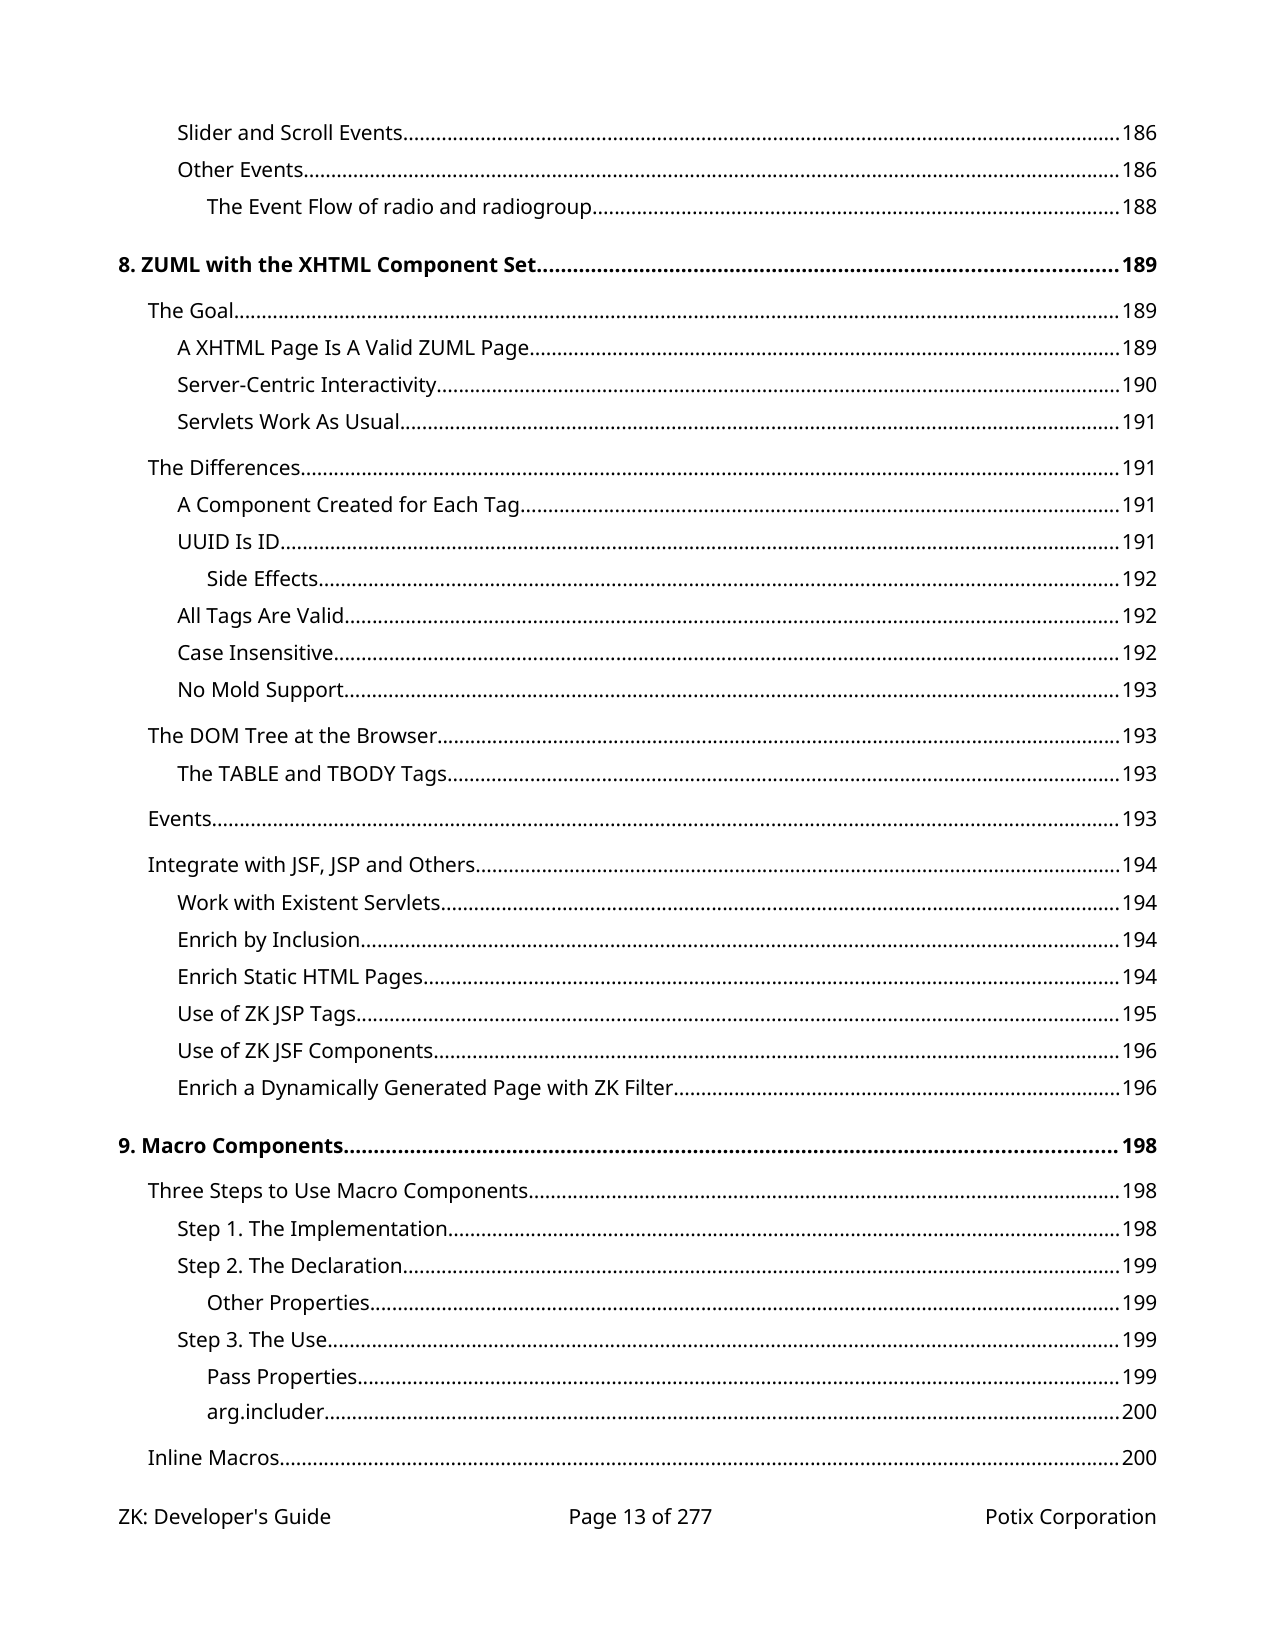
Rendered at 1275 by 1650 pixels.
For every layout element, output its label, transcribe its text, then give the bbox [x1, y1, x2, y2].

text Slider and Scroll Events 186 [177, 118, 1157, 146]
text Use of ZK JSP Tags 195 [177, 999, 1157, 1027]
text arg.includer 200 [207, 1397, 1157, 1426]
text UUID Is ID 191 [177, 527, 1157, 556]
text Inline Macros 200 [148, 1443, 1157, 1471]
text Step 1. The Implementation 198 [177, 1214, 1157, 1242]
text The Differences 191 [148, 453, 1157, 481]
text The Goal 189 [148, 296, 1157, 324]
text No Mold Support 193 [177, 676, 1157, 704]
text All Tags Are Valid 192 [177, 601, 1157, 630]
text A XHTML Page Is A Valid ZUML Page 189 [177, 333, 1157, 361]
text Integrate with JSF, JSP and Others 194 [148, 851, 1157, 879]
text Three Steps to Use Macro Components 198 [148, 1177, 1157, 1205]
text The DOM Tree at the Browser 193 [148, 722, 1157, 750]
text Pass Properties 199 [207, 1362, 1157, 1390]
text A Component Created for Each Tag 191 [177, 490, 1157, 518]
text 8. ZUML with the XHTML Component Set 189 [118, 250, 1157, 278]
text Side Effects 192 [207, 564, 1157, 593]
text Events 193 [148, 804, 1157, 833]
text Enrich a Dynamically Generated Page with ZK Filter 196 [177, 1073, 1157, 1101]
text Step 3. The Use 199 [177, 1325, 1157, 1353]
text Use of ZK JSF Components 196 [177, 1036, 1157, 1064]
text Case Insensitive 192 [177, 638, 1157, 667]
text Servlets Work As Usual 191 [177, 407, 1157, 435]
text Enrich by Inclusion 194 [177, 925, 1157, 953]
text The Event Flow of radio and radiogroup 188 [207, 192, 1157, 221]
text Enrich Static HTML Pages 194 [177, 962, 1157, 990]
text Work with Existent Servlets 194 [177, 888, 1157, 916]
text Other Properties 199 [207, 1288, 1157, 1316]
text Step 2. The Declaration 199 [177, 1251, 1157, 1279]
text 9. Macro Components 198 [118, 1131, 1157, 1159]
text The TABLE and TBODY Tags 193 [177, 759, 1157, 787]
text Other Events 186 [177, 155, 1157, 183]
text Server-Centric Interactivity 190 [177, 370, 1157, 398]
